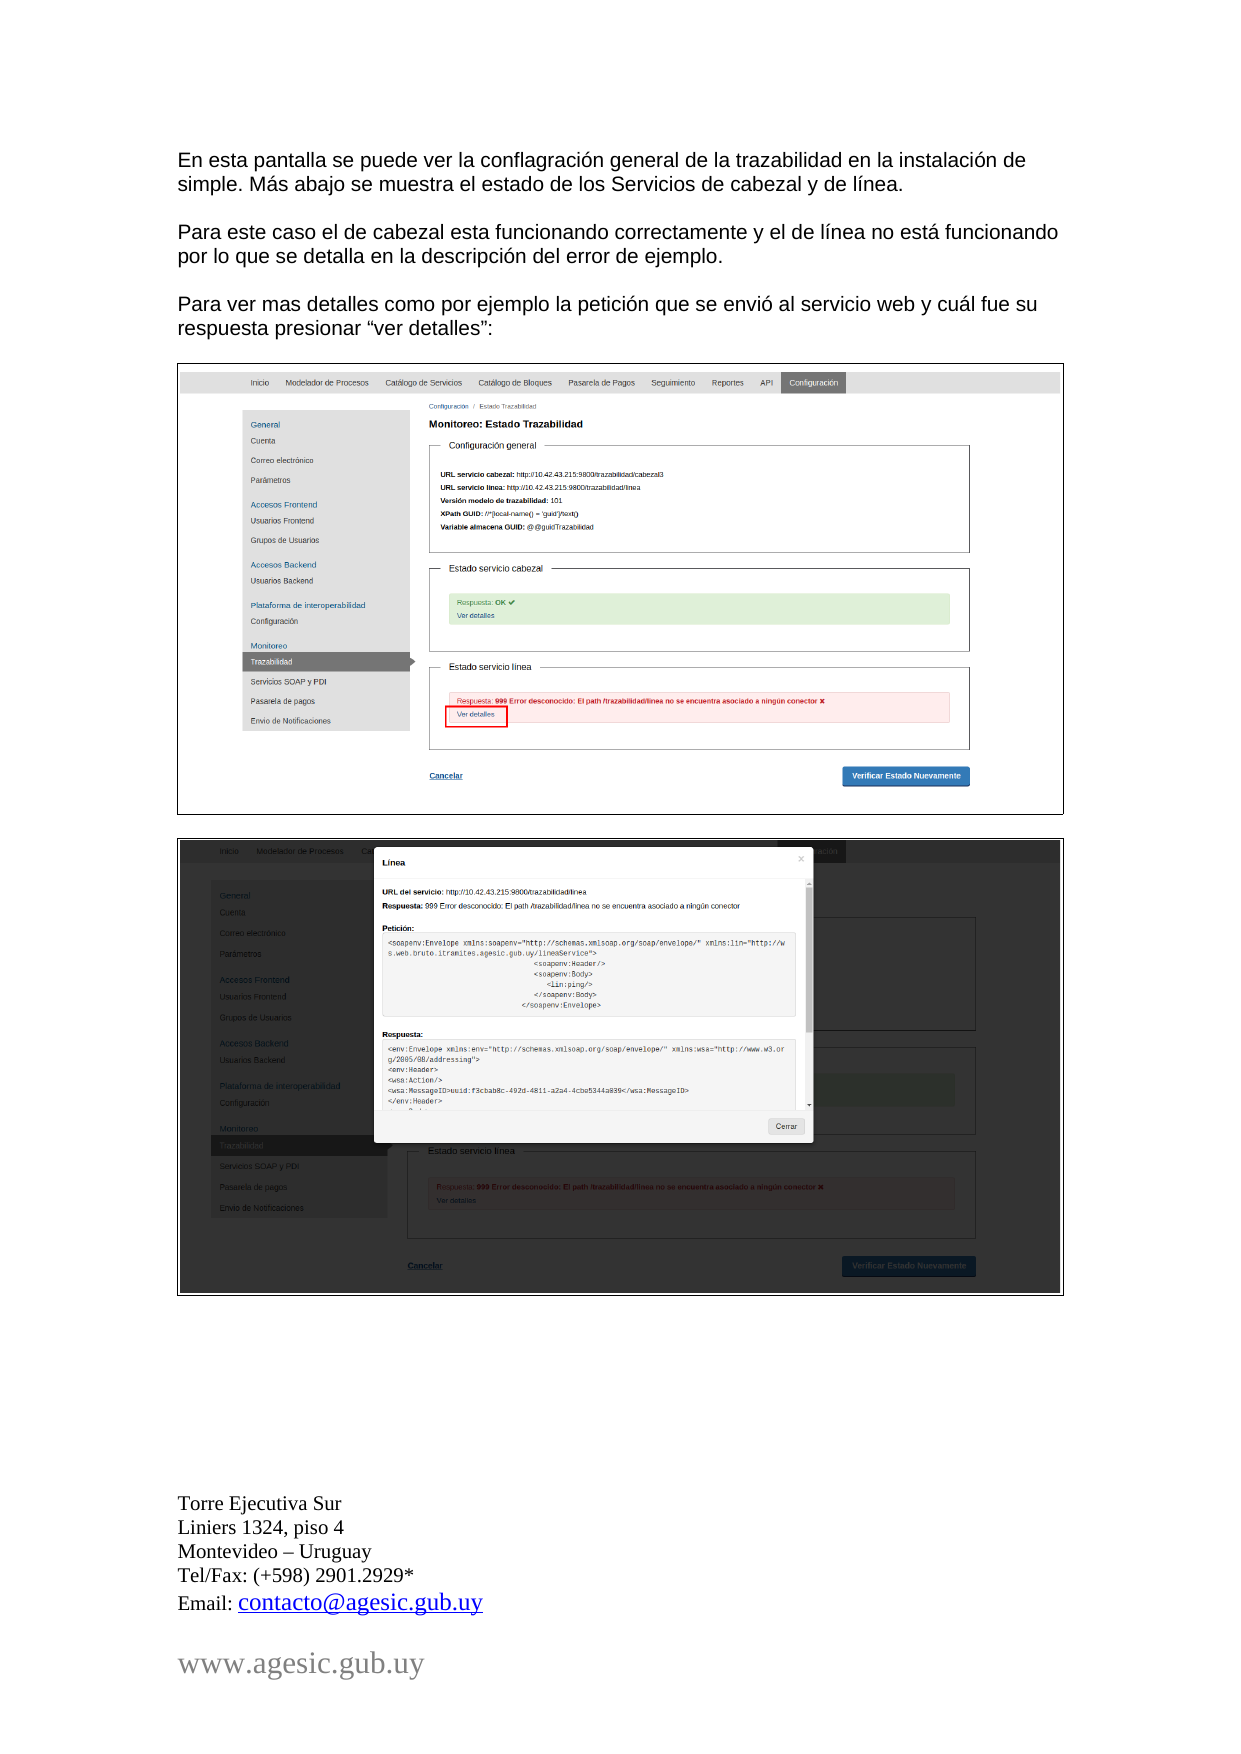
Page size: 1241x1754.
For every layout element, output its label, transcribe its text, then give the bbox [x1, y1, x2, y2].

picture [180, 366, 1060, 811]
text Para ver mas detalles como por ejemplo la petición que se envió al servicio web y cuál fue su respuesta presionar “ver detalles”: [177, 291, 1063, 339]
text En esta pantalla se puede ver la conflagración general de la trazabilidad en la instalación de simple. Más abajo se muestra el estado de los Servicios de cabezal y de línea. [177, 148, 1063, 196]
picture [180, 840, 1060, 1293]
text Para este caso el de cabezal esta funcionando correctamente y el de línea no está funcionando por lo que se detalla en la descripción del error de ejemplo. [177, 219, 1063, 267]
